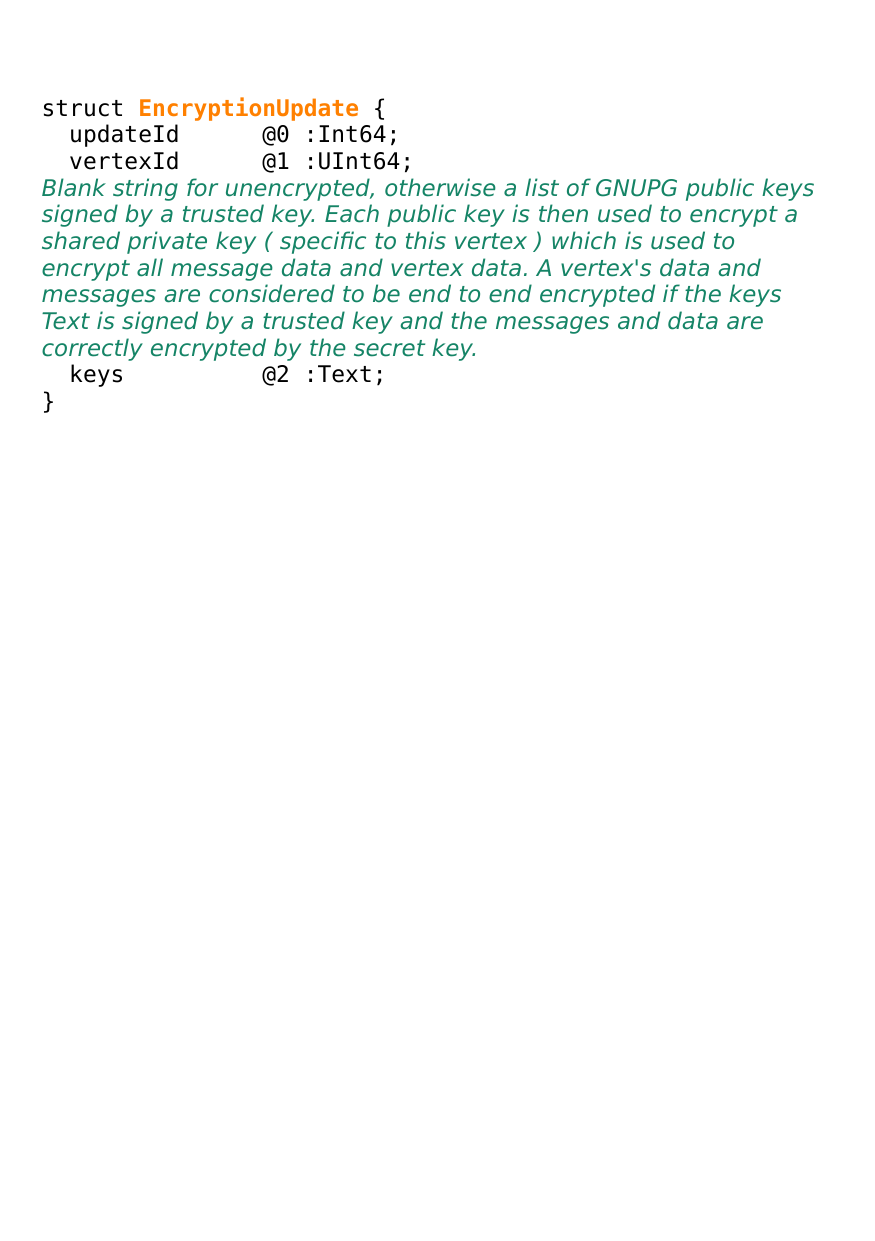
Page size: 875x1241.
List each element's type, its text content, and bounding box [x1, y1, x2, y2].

text Blank string for unencrypted, otherwise a list of GNUPG public keys signed by a trusted key. Each public key is then used to encrypt a shared private key ( specific to this vertex ) which is used to encrypt all message data and vertex data. A vertex's data and messages are considered to be end to end encrypted if the keys Text is signed by a trusted key and the messages and data are correctly encrypted by the secret key. [41, 175, 819, 361]
text updateId @0 :Int64; [41, 121, 819, 148]
text struct EncryptionUpdate { [41, 95, 819, 121]
text vertexId @1 :UInt64; [41, 148, 819, 175]
text } [41, 388, 819, 415]
text keys @2 :Text; [41, 361, 819, 388]
